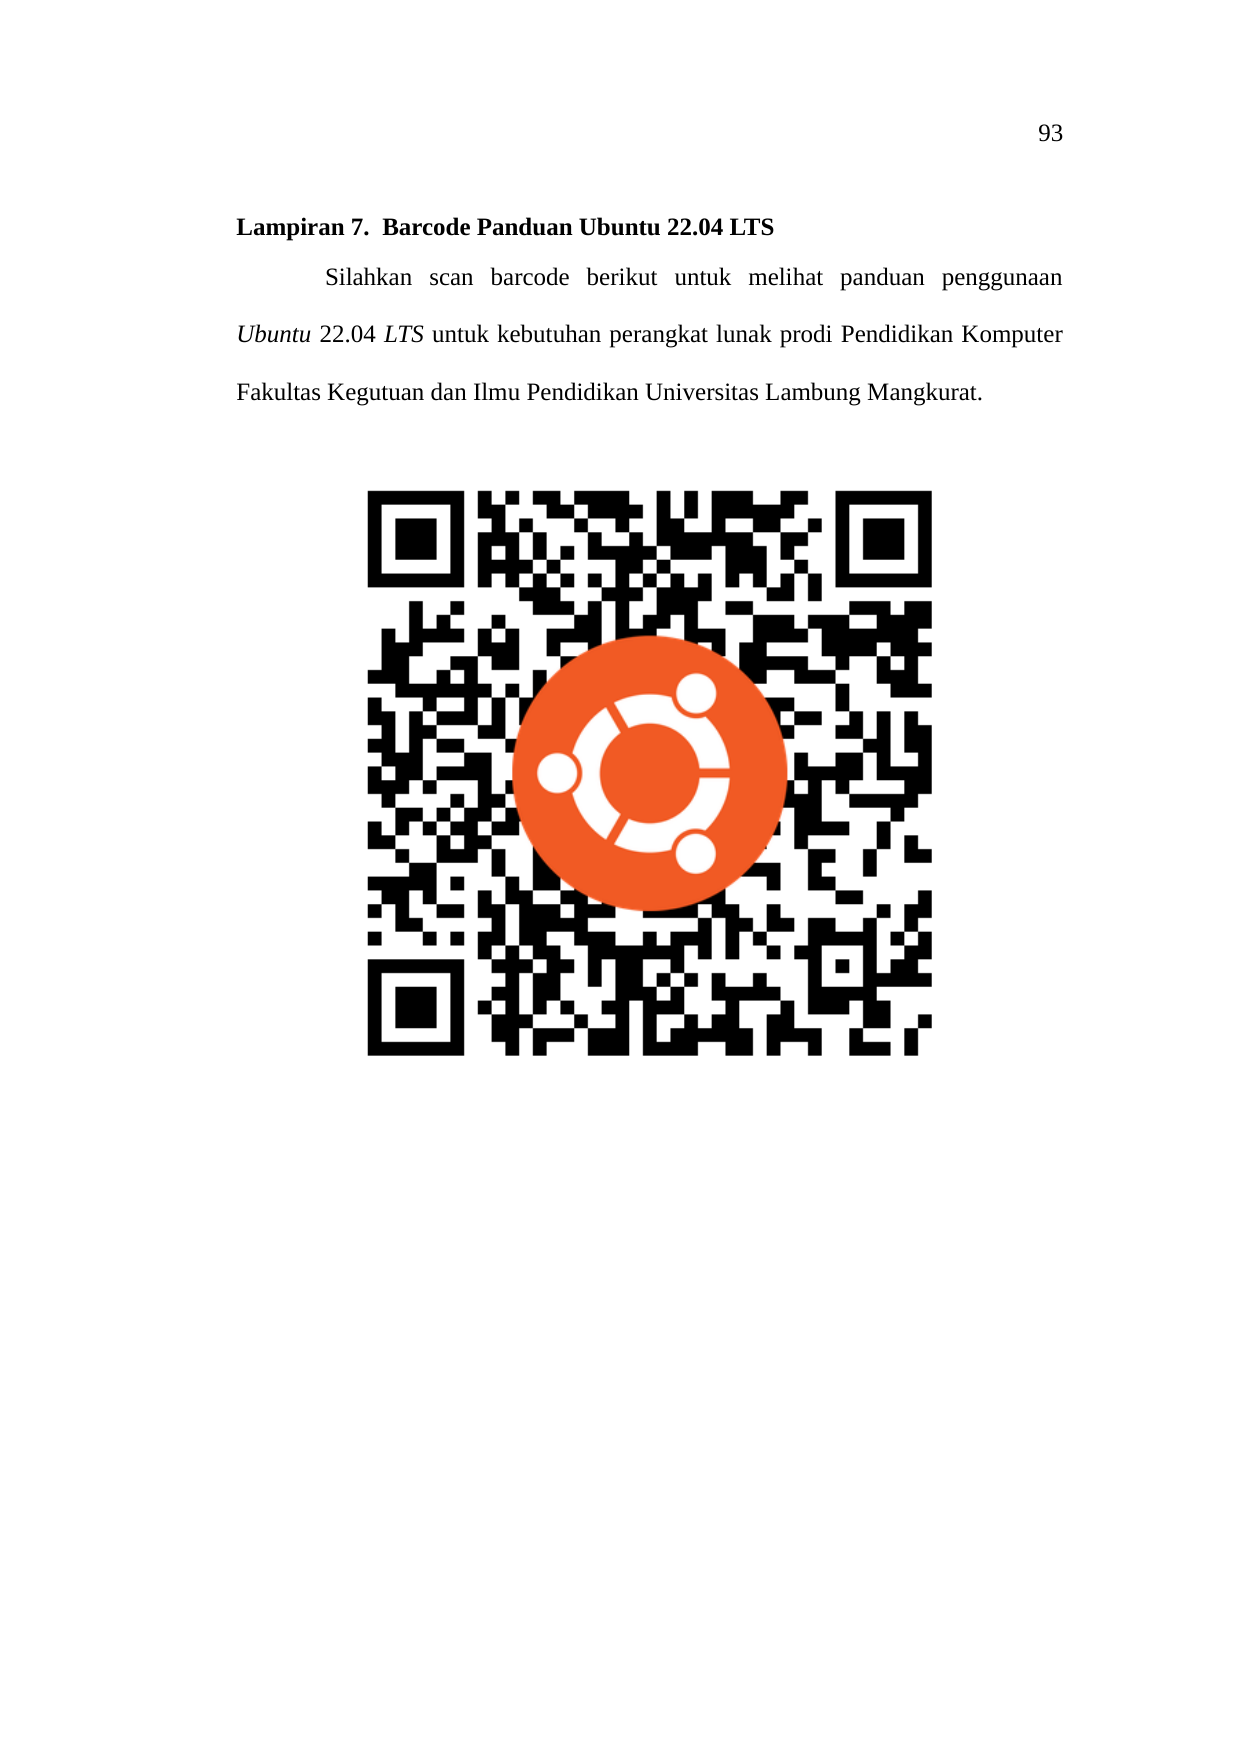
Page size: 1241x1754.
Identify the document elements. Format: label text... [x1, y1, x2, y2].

subtitle Barcode Panduan Ubuntu 22.04 LTS [236, 212, 1063, 241]
picture [313, 437, 987, 1111]
subtitle Silahkan scan barcode berikut untuk melihat panduan penggunaan Ubuntu 22.04 LTS untuk kebutuhan perangkat lunak prodi Pendidikan Komputer Fakultas Kegutuan dan Ilmu Pendidikan Universitas Lambung Mangkurat. [236, 262, 1063, 405]
